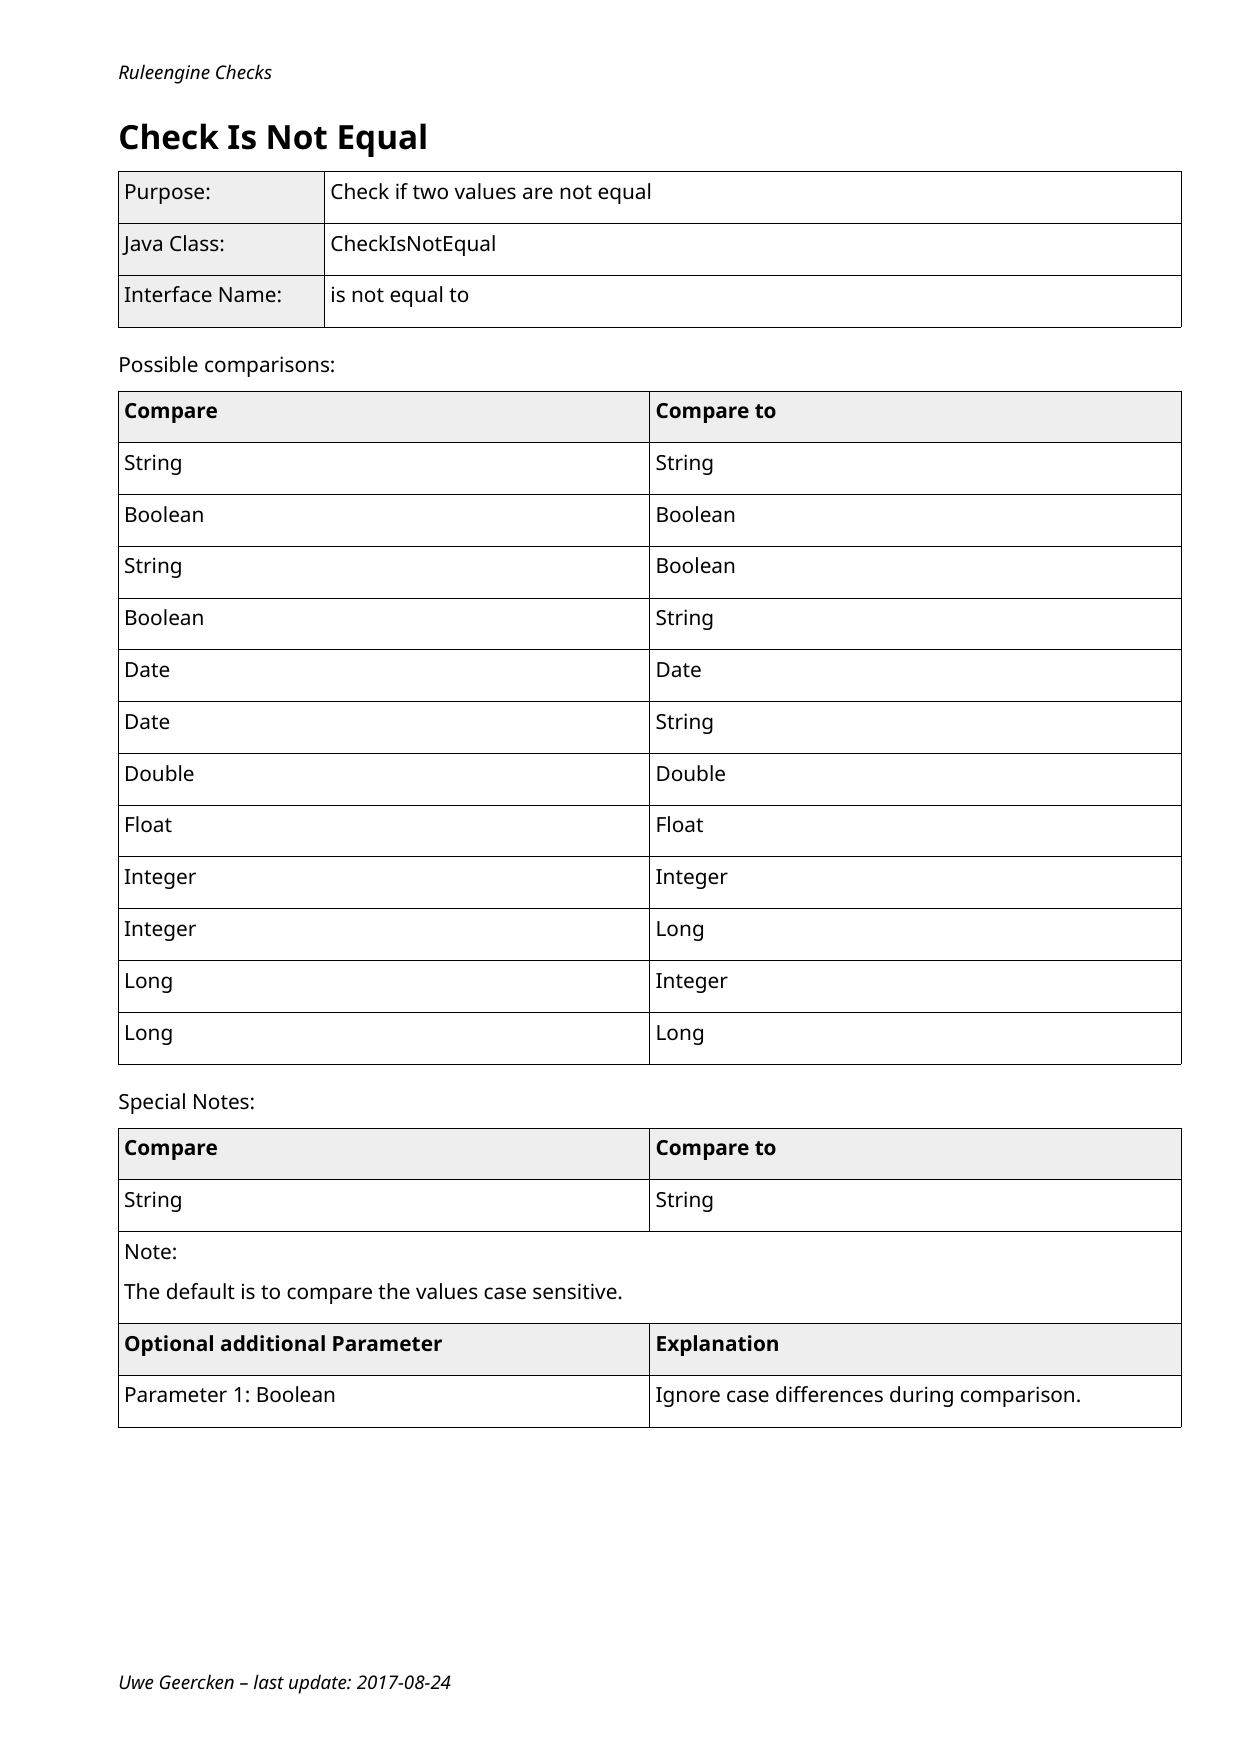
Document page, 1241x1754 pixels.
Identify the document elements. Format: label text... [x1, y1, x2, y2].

table_cell String [119, 1180, 649, 1231]
table_cell Boolean [650, 547, 1181, 598]
table_cell String [650, 599, 1181, 649]
table_cell String [119, 547, 649, 598]
table_cell Long [119, 961, 649, 1012]
table_header Compare [119, 392, 649, 442]
table_cell Parameter 1: Boolean [119, 1376, 649, 1427]
table_cell Java Class: [119, 224, 324, 275]
table_cell Integer [119, 857, 649, 908]
table_cell Boolean [119, 495, 649, 546]
table_cell Integer [650, 857, 1181, 908]
table_cell Optional additional Parameter [119, 1324, 649, 1375]
table_cell Long [119, 1013, 649, 1063]
text Check Is Not Equal [118, 114, 1181, 159]
table_cell Date [119, 650, 649, 701]
table_cell Ignore case differences during comparison. [650, 1376, 1181, 1427]
table_cell Boolean [119, 599, 649, 649]
table_cell String [650, 702, 1181, 753]
table_cell CheckIsNotEqual [325, 224, 1181, 275]
table_header Check if two values are not equal [325, 172, 1181, 223]
table_cell String [119, 443, 649, 494]
table_header Compare to [650, 392, 1181, 442]
table_cell Integer [650, 961, 1181, 1012]
table_cell Explanation [650, 1324, 1181, 1375]
table_cell Long [650, 909, 1181, 960]
table_cell String [650, 1180, 1181, 1231]
text Possible comparisons: [118, 350, 1181, 379]
table_header Purpose: [119, 172, 324, 223]
table_cell Double [650, 754, 1181, 805]
text Special Notes: [118, 1087, 1181, 1116]
table_cell Date [650, 650, 1181, 701]
table_cell is not equal to [325, 276, 1181, 327]
table_header Compare to [650, 1129, 1181, 1179]
table_cell Float [119, 806, 649, 856]
table_cell Float [650, 806, 1181, 856]
table_cell Integer [119, 909, 649, 960]
table_cell Date [119, 702, 649, 753]
table_cell Double [119, 754, 649, 805]
table_header Compare [119, 1129, 649, 1179]
table_cell Boolean [650, 495, 1181, 546]
table_cell Long [650, 1013, 1181, 1063]
table_cell Note: The default is to compare the values case sensitive. [119, 1232, 1181, 1323]
table_cell String [650, 443, 1181, 494]
table_cell Interface Name: [119, 276, 324, 327]
